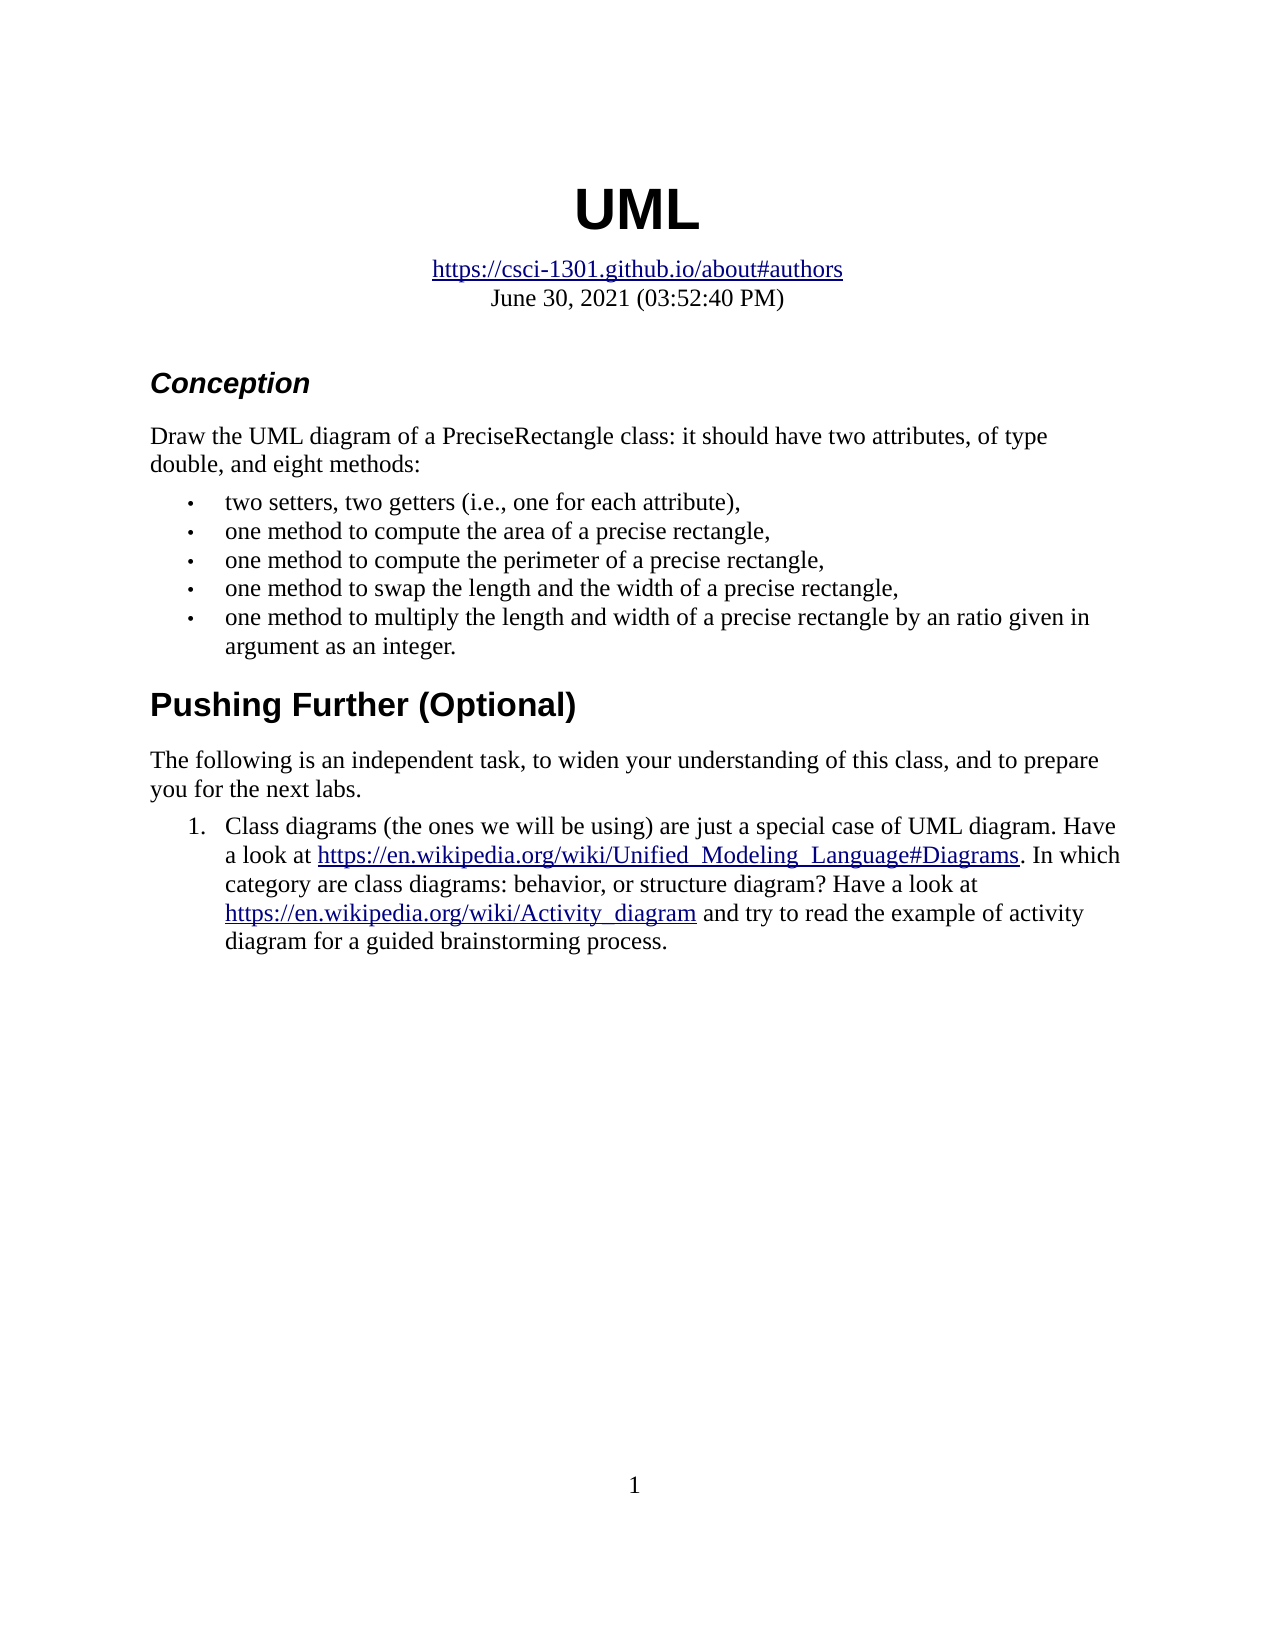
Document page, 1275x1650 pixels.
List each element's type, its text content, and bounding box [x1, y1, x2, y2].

list one method to compute the area of a precise rectangle, [187, 516, 1125, 545]
list one method to swap the length and the width of a precise rectangle, [187, 573, 1125, 602]
title UML [150, 175, 1125, 242]
text June 30, 2021 (03:52:40 PM) [150, 283, 1125, 312]
list one method to compute the perimeter of a precise rectangle, [187, 545, 1125, 573]
subtitle Conception [150, 366, 1125, 399]
list two setters, two getters (i.e., one for each attribute), [187, 487, 1125, 516]
text https://csci-1301.github.io/about#authors [150, 254, 1125, 283]
text The following is an independent task, to widen your understanding of this class, and to prepare you for the next labs. [150, 745, 1125, 802]
subtitle Pushing Further (Optional) [150, 685, 1125, 723]
list one method to multiply the length and width of a precise rectangle by an ratio given in argument as an integer. [187, 602, 1125, 660]
text Draw the UML diagram of a PreciseRectangle class: it should have two attributes, of type double, and eight methods: [150, 421, 1125, 478]
list Class diagrams (the ones we will be using) are just a special case of UML diagram. Have a look at https://en.wikipedia.org/wiki/Unified_Modeling_Language#Diagrams. In which category are class diagrams: behavior, or structure diagram? Have a look at https://en.wikipedia.org/wiki/Activity_diagram and try to read the example of activity diagram for a guided brainstorming process. [187, 811, 1125, 955]
